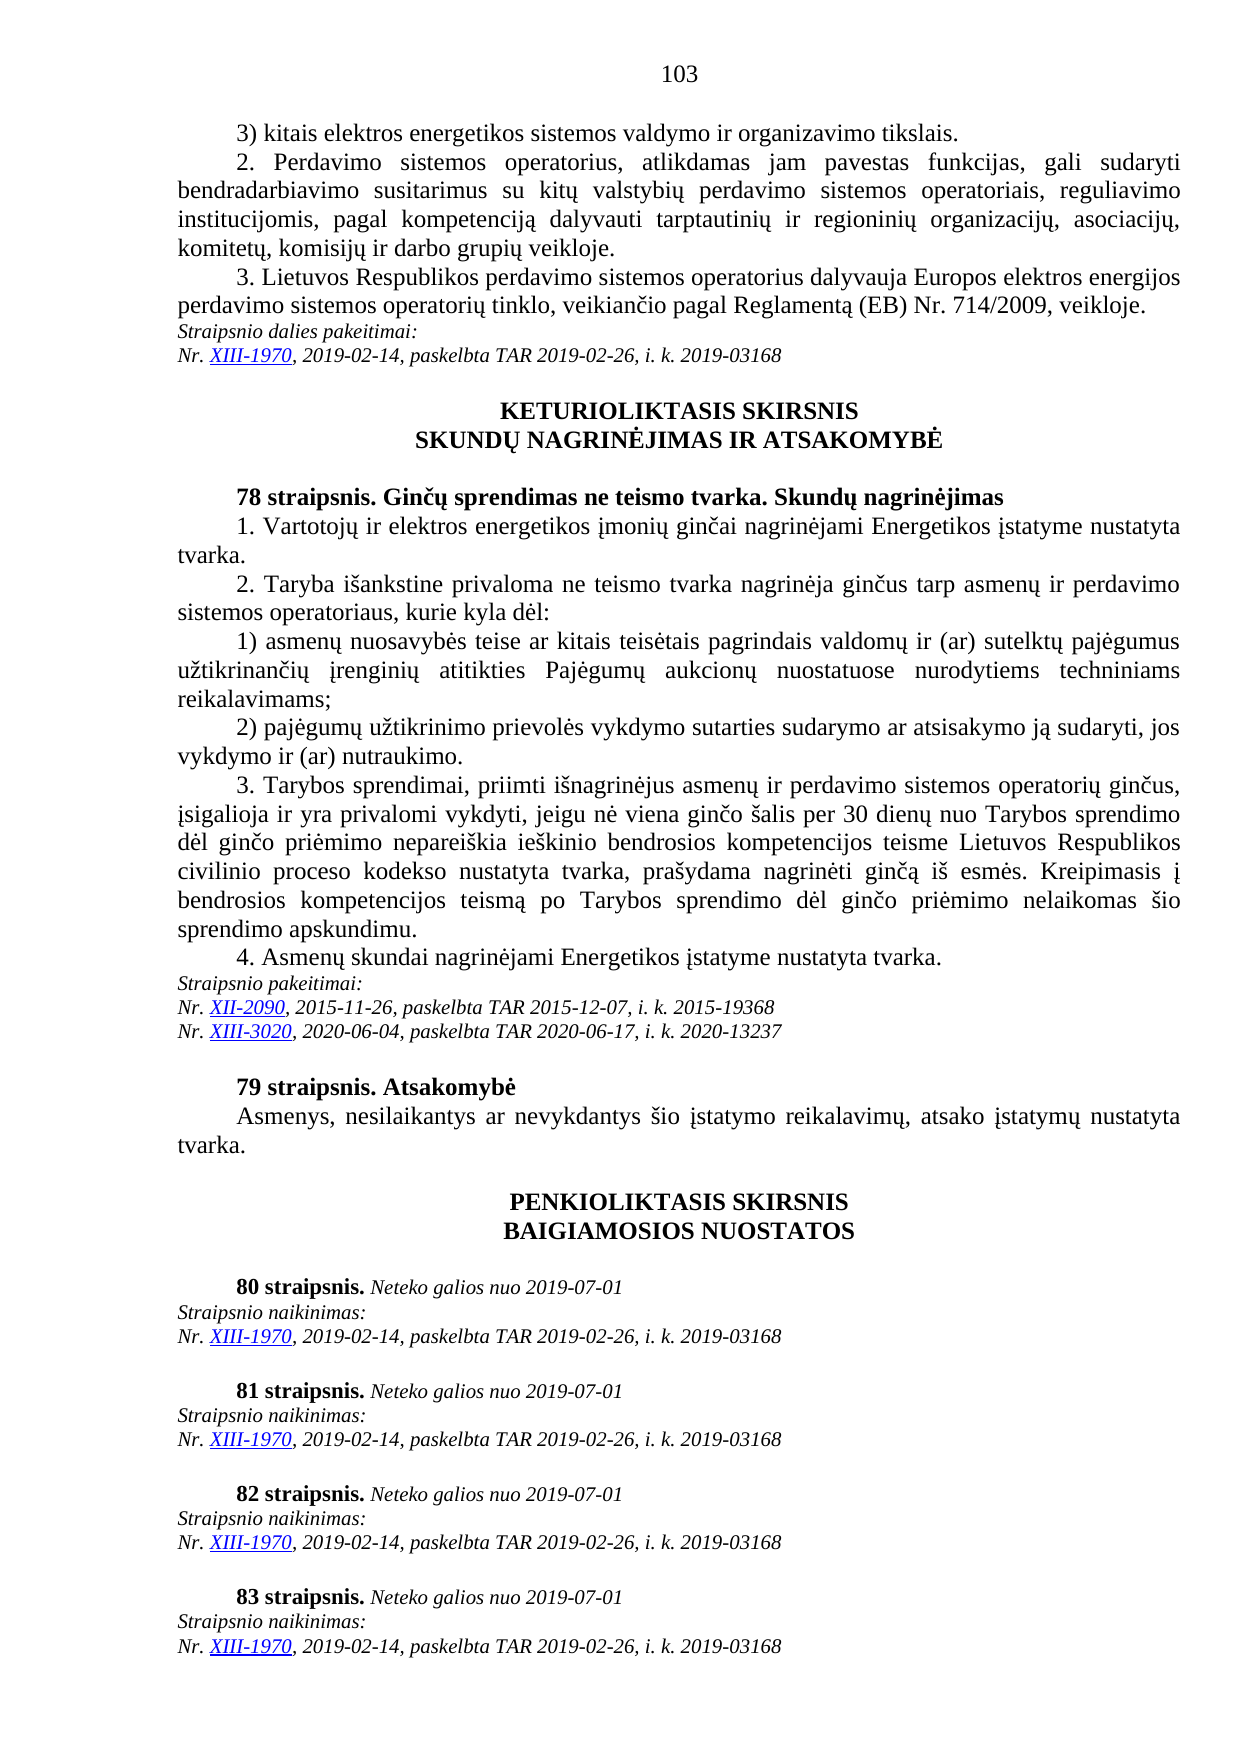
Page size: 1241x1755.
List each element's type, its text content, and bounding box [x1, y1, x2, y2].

text 3. Lietuvos Respublikos perdavimo sistemos operatorius dalyvauja Europos elektros energijos perdavimo sistemos operatorių tinklo, veikiančio pagal Reglamentą (EB) Nr. 714/2009, veikloje. [177, 262, 1181, 319]
text Nr. XIII-1970, 2019-02-14, paskelbta TAR 2019-02-26, i. k. 2019-03168 [177, 1324, 1181, 1348]
text PENKIOLIKTASIS SKIRSNIS [177, 1187, 1181, 1216]
text 2. Taryba išankstine privaloma ne teismo tvarka nagrinėja ginčus tarp asmenų ir perdavimo sistemos operatoriaus, kurie kyla dėl: [177, 569, 1181, 626]
text 1. Vartotojų ir elektros energetikos įmonių ginčai nagrinėjami Energetikos įstatyme nustatyta tvarka. [177, 511, 1181, 569]
text 82 straipsnis. Neteko galios nuo 2019-07-01 [177, 1480, 1181, 1506]
text Nr. XIII-3020, 2020-06-04, paskelbta TAR 2020-06-17, i. k. 2020-13237 [177, 1019, 1181, 1043]
text Asmenys, nesilaikantys ar nevykdantys šio įstatymo reikalavimų, atsako įstatymų nustatyta tvarka. [177, 1101, 1181, 1158]
text Nr. XIII-1970, 2019-02-14, paskelbta TAR 2019-02-26, i. k. 2019-03168 [177, 1633, 1181, 1658]
text 83 straipsnis. Neteko galios nuo 2019-07-01 [177, 1583, 1181, 1609]
text Straipsnio naikinimas: [177, 1300, 1181, 1324]
text 3. Tarybos sprendimai, priimti išnagrinėjus asmenų ir perdavimo sistemos operatorių ginčus, įsigalioja ir yra privalomi vykdyti, jeigu nė viena ginčo šalis per 30 dienų nuo Tarybos sprendimo dėl ginčo priėmimo nepareiškia ieškinio bendrosios kompetencijos teisme Lietuvos Respublikos civilinio proceso kodekso nustatyta tvarka, prašydama nagrinėti ginčą iš esmės. Kreipimasis į bendrosios kompetencijos teismą po Tarybos sprendimo dėl ginčo priėmimo nelaikomas šio sprendimo apskundimu. [177, 770, 1181, 942]
text Straipsnio dalies pakeitimai: [177, 319, 1181, 343]
text Nr. XIII-1970, 2019-02-14, paskelbta TAR 2019-02-26, i. k. 2019-03168 [177, 1530, 1181, 1554]
text 3) kitais elektros energetikos sistemos valdymo ir organizavimo tikslais. [177, 118, 1181, 147]
text 1) asmenų nuosavybės teise ar kitais teisėtais pagrindais valdomų ir (ar) sutelktų pajėgumus užtikrinančių įrenginių atitikties Pajėgumų aukcionų nuostatuose nurodytiems techniniams reikalavimams; [177, 626, 1181, 712]
text Nr. XIII-1970, 2019-02-14, paskelbta TAR 2019-02-26, i. k. 2019-03168 [177, 1427, 1181, 1451]
text 81 straipsnis. Neteko galios nuo 2019-07-01 [177, 1377, 1181, 1403]
text 78 straipsnis. Ginčų sprendimas ne teismo tvarka. Skundų nagrinėjimas [177, 482, 1181, 511]
text Nr. XII-2090, 2015-11-26, paskelbta TAR 2015-12-07, i. k. 2015-19368 [177, 995, 1181, 1019]
text 2) pajėgumų užtikrinimo prievolės vykdymo sutarties sudarymo ar atsisakymo ją sudaryti, jos vykdymo ir (ar) nutraukimo. [177, 712, 1181, 770]
text Straipsnio pakeitimai: [177, 971, 1181, 995]
text BAIGIAMOSIOS NUOSTATOS [177, 1216, 1181, 1245]
text Nr. XIII-1970, 2019-02-14, paskelbta TAR 2019-02-26, i. k. 2019-03168 [177, 343, 1181, 367]
text Straipsnio naikinimas: [177, 1506, 1181, 1530]
text Straipsnio naikinimas: [177, 1609, 1181, 1633]
text 79 straipsnis. Atsakomybė [177, 1072, 1181, 1101]
text Straipsnio naikinimas: [177, 1403, 1181, 1427]
text SKUNDŲ NAGRINĖJIMAS IR ATSAKOMYBĖ [177, 425, 1181, 454]
text 4. Asmenų skundai nagrinėjami Energetikos įstatyme nustatyta tvarka. [177, 942, 1181, 971]
text 2. Perdavimo sistemos operatorius, atlikdamas jam pavestas funkcijas, gali sudaryti bendradarbiavimo susitarimus su kitų valstybių perdavimo sistemos operatoriais, reguliavimo institucijomis, pagal kompetenciją dalyvauti tarptautinių ir regioninių organizacijų, asociacijų, komitetų, komisijų ir darbo grupių veikloje. [177, 147, 1181, 262]
text KETURIOLIKTASIS SKIRSNIS [177, 396, 1181, 425]
text 80 straipsnis. Neteko galios nuo 2019-07-01 [177, 1273, 1181, 1300]
